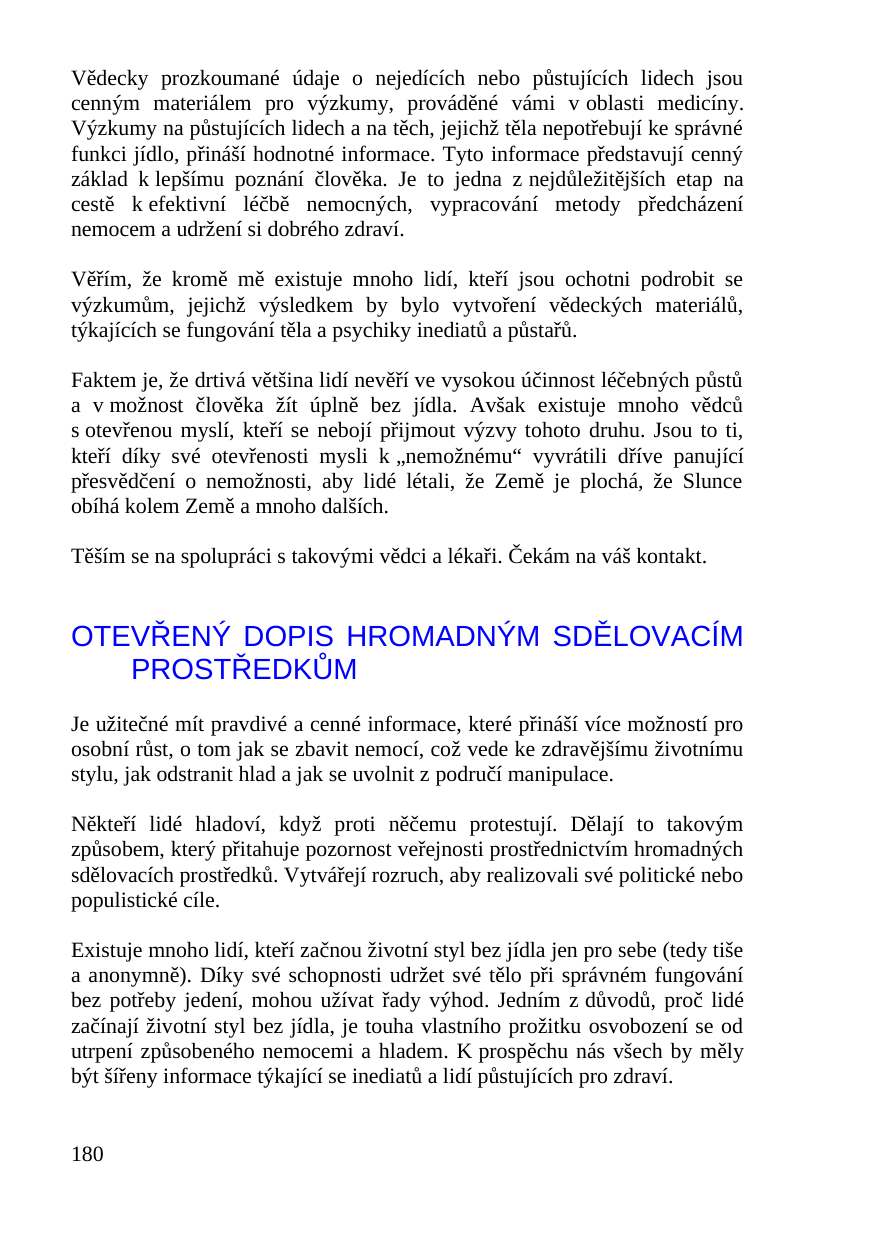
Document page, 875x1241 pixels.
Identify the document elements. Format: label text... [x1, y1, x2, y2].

subtitle OTEVŘENÝ DOPIS HROMADNÝM SDĚLOVACÍM PROSTŘEDKŮM [71, 618, 744, 686]
text Věřím, že kromě mě existuje mnoho lidí, kteří jsou ochotni podrobit se výzkumům, jejichž výsledkem by bylo vytvoření vědeckých materiálů, týkajících se fungování těla a psychiky inediatů a půstařů. [71, 266, 744, 342]
text Je užitečné mít pravdivé a cenné informace, které přináší více možností pro osobní růst, o tom jak se zbavit nemocí, což vede ke zdravějšímu životnímu stylu, jak odstranit hlad a jak se uvolnit z područí manipulace. [71, 711, 744, 786]
text Existuje mnoho lidí, kteří začnou životní styl bez jídla jen pro sebe (tedy tiše a anonymně). Díky své schopnosti udržet své tělo při správném fungování bez potřeby jedení, mohou užívat řady výhod. Jedním z důvodů, proč lidé začínají životní styl bez jídla, je touha vlastního prožitku osvobození se od utrpení způsobeného nemocemi a hladem. K prospěchu nás všech by měly být šířeny informace týkající se inediatů a lidí půstujících pro zdraví. [71, 937, 744, 1088]
text Někteří lidé hladoví, když proti něčemu protestují. Dělají to takovým způsobem, který přitahuje pozornost veřejnosti prostřednictvím hromadných sdělovacích prostředků. Vytvářejí rozruch, aby realizovali své politické nebo populistické cíle. [71, 811, 744, 912]
text Faktem je, že drtivá většina lidí nevěří ve vysokou účinnost léčebných půstů a v možnost člověka žít úplně bez jídla. Avšak existuje mnoho vědců s otevřenou myslí, kteří se nebojí přijmout výzvy tohoto druhu. Jsou to ti, kteří díky své otevřenosti mysli k „nemožnému“ vyvrátili dříve panující přesvědčení o nemožnosti, aby lidé létali, že Země je plochá, že Slunce obíhá kolem Země a mnoho dalších. [71, 367, 744, 518]
text Těším se na spolupráci s takovými vědci a lékaři. Čekám na váš kontakt. [71, 543, 744, 568]
text Vědecky prozkoumané údaje o nejedících nebo půstujících lidech jsou cenným materiálem pro výzkumy, prováděné vámi v oblasti medicíny. Výzkumy na půstujících lidech a na těch, jejichž těla nepotřebují ke správné funkci jídlo, přináší hodnotné informace. Tyto informace představují cenný základ k lepšímu poznání člověka. Je to jedna z nejdůležitějších etap na cestě k efektivní léčbě nemocných, vypracování metody předcházení nemocem a udržení si dobrého zdraví. [71, 65, 744, 241]
